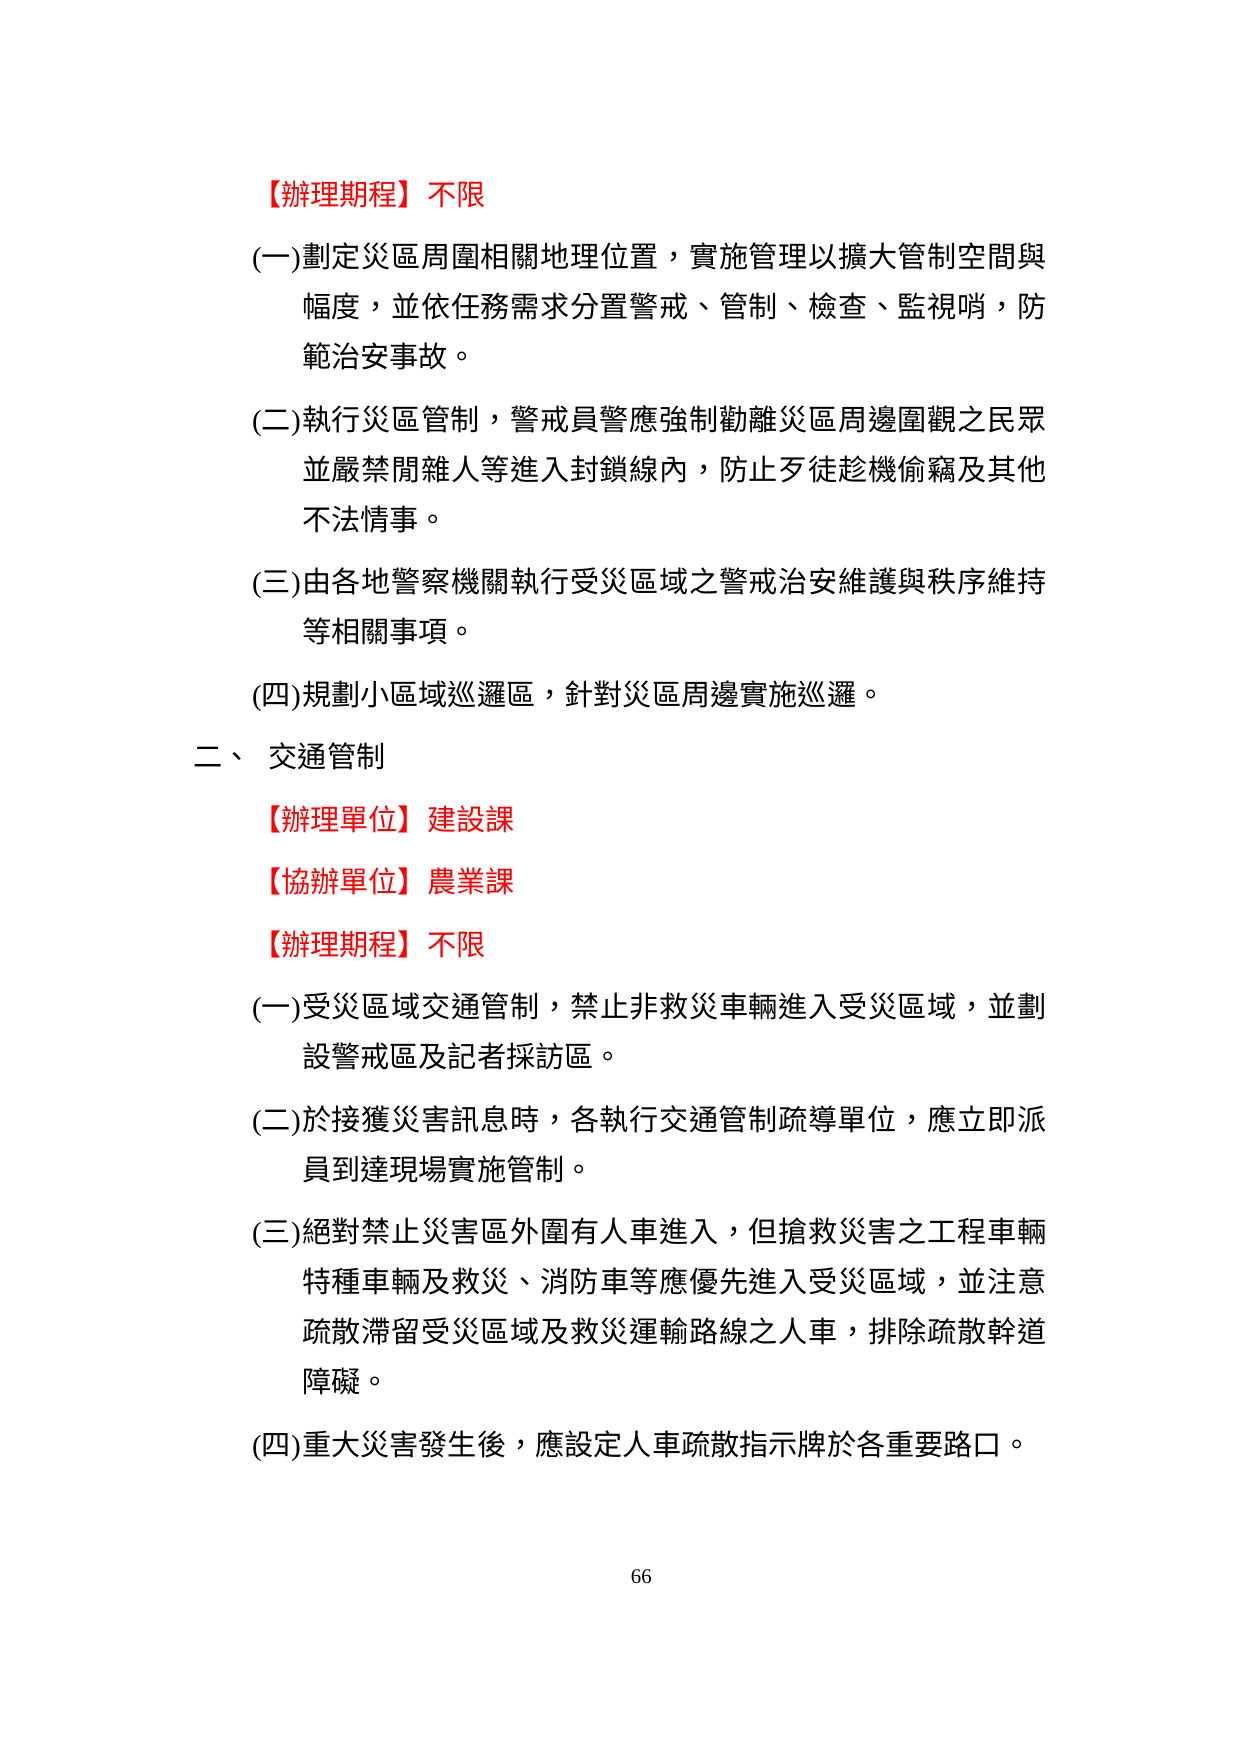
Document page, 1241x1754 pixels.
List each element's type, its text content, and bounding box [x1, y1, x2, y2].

list 於接獲災害訊息時，各執行交通管制疏導單位，應立即派員到達現場實施管制。 [252, 1089, 1047, 1189]
list 由各地警察機關執行受災區域之警戒治安維護與秩序維持等相關事項。 [252, 551, 1047, 651]
text 【辦理期程】不限 [193, 164, 1047, 214]
text 【辦理期程】不限 [193, 914, 1047, 964]
list 劃定災區周圍相關地理位置，實施管理以擴大管制空間與幅度，並依任務需求分置警戒、管制、檢查、監視哨，防範治安事故。 [252, 226, 1047, 376]
text 【協辦單位】農業課 [193, 851, 1047, 901]
text 【辦理單位】建設課 [193, 789, 1047, 839]
list 絕對禁止災害區外圍有人車進入，但搶救災害之工程車輛、特種車輛及救災、消防車等應優先進入受災區域，並注意疏散滯留受災區域及救災運輸路線之人車，排除疏散幹道障礙。 [252, 1201, 1047, 1401]
list 重大災害發生後，應設定人車疏散指示牌於各重要路口。 [252, 1414, 1047, 1464]
list 規劃小區域巡邏區，針對災區周邊實施巡邏。 [252, 664, 1047, 714]
list 交通管制 [193, 726, 1047, 776]
list 受災區域交通管制，禁止非救災車輛進入受災區域，並劃設警戒區及記者採訪區。 [252, 976, 1047, 1076]
list 執行災區管制，警戒員警應強制勸離災區周邊圍觀之民眾，並嚴禁閒雜人等進入封鎖線內，防止歹徒趁機偷竊及其他不法情事。 [252, 389, 1047, 539]
